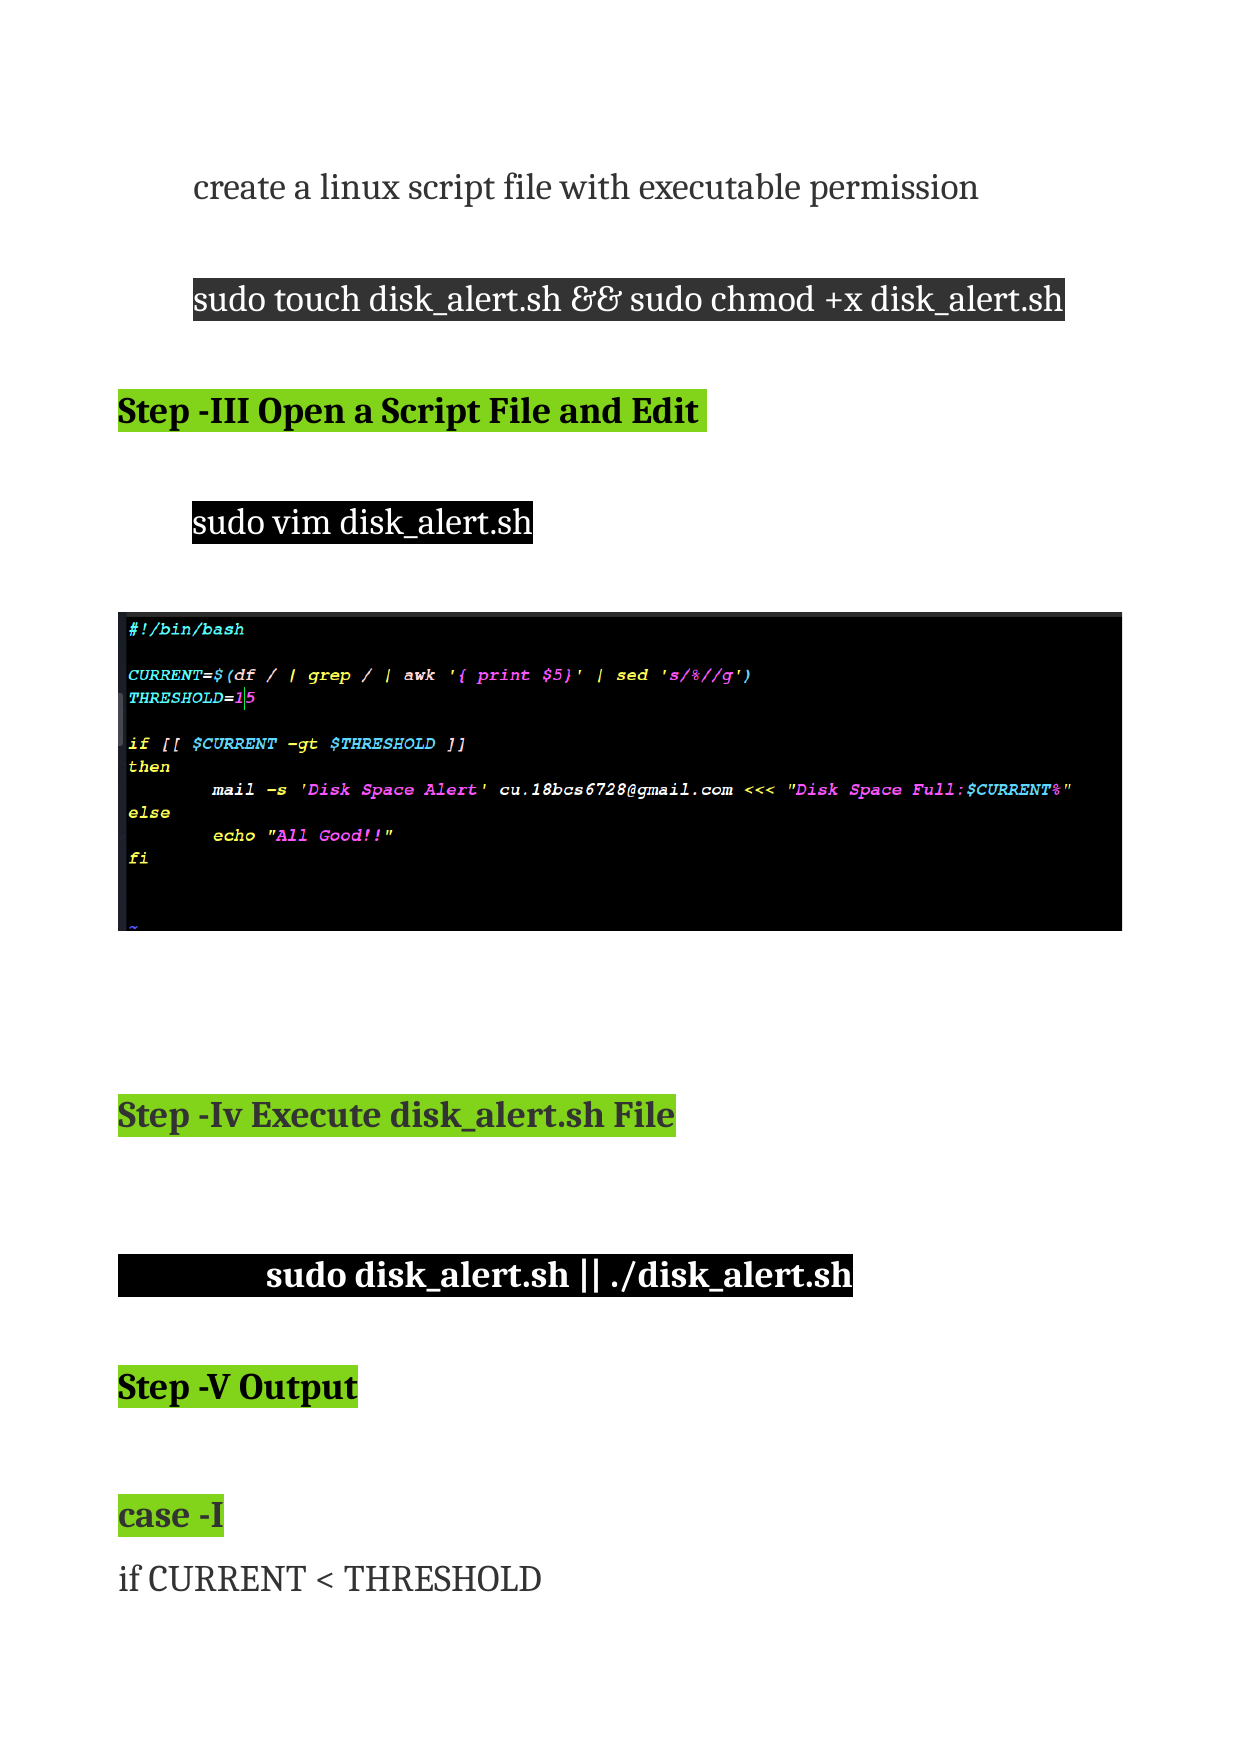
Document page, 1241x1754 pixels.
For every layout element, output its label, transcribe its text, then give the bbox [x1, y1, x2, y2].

text sudo disk_alert.sh || ./disk_alert.sh [118, 1253, 1122, 1297]
text Step -III Open a Script File and Edit [118, 389, 1122, 432]
text case -I [118, 1494, 1122, 1537]
list create a linux script file with executable permission [156, 166, 1122, 209]
list sudo touch disk_alert.sh && sudo chmod +x disk_alert.sh [156, 277, 1122, 321]
text Step -Iv Execute disk_alert.sh File [118, 1094, 1122, 1137]
picture [118, 612, 1123, 931]
text if CURRENT < THRESHOLD [118, 1558, 1122, 1601]
text Step -V Output [118, 1365, 1122, 1408]
text sudo vim disk_alert.sh [118, 501, 1122, 544]
